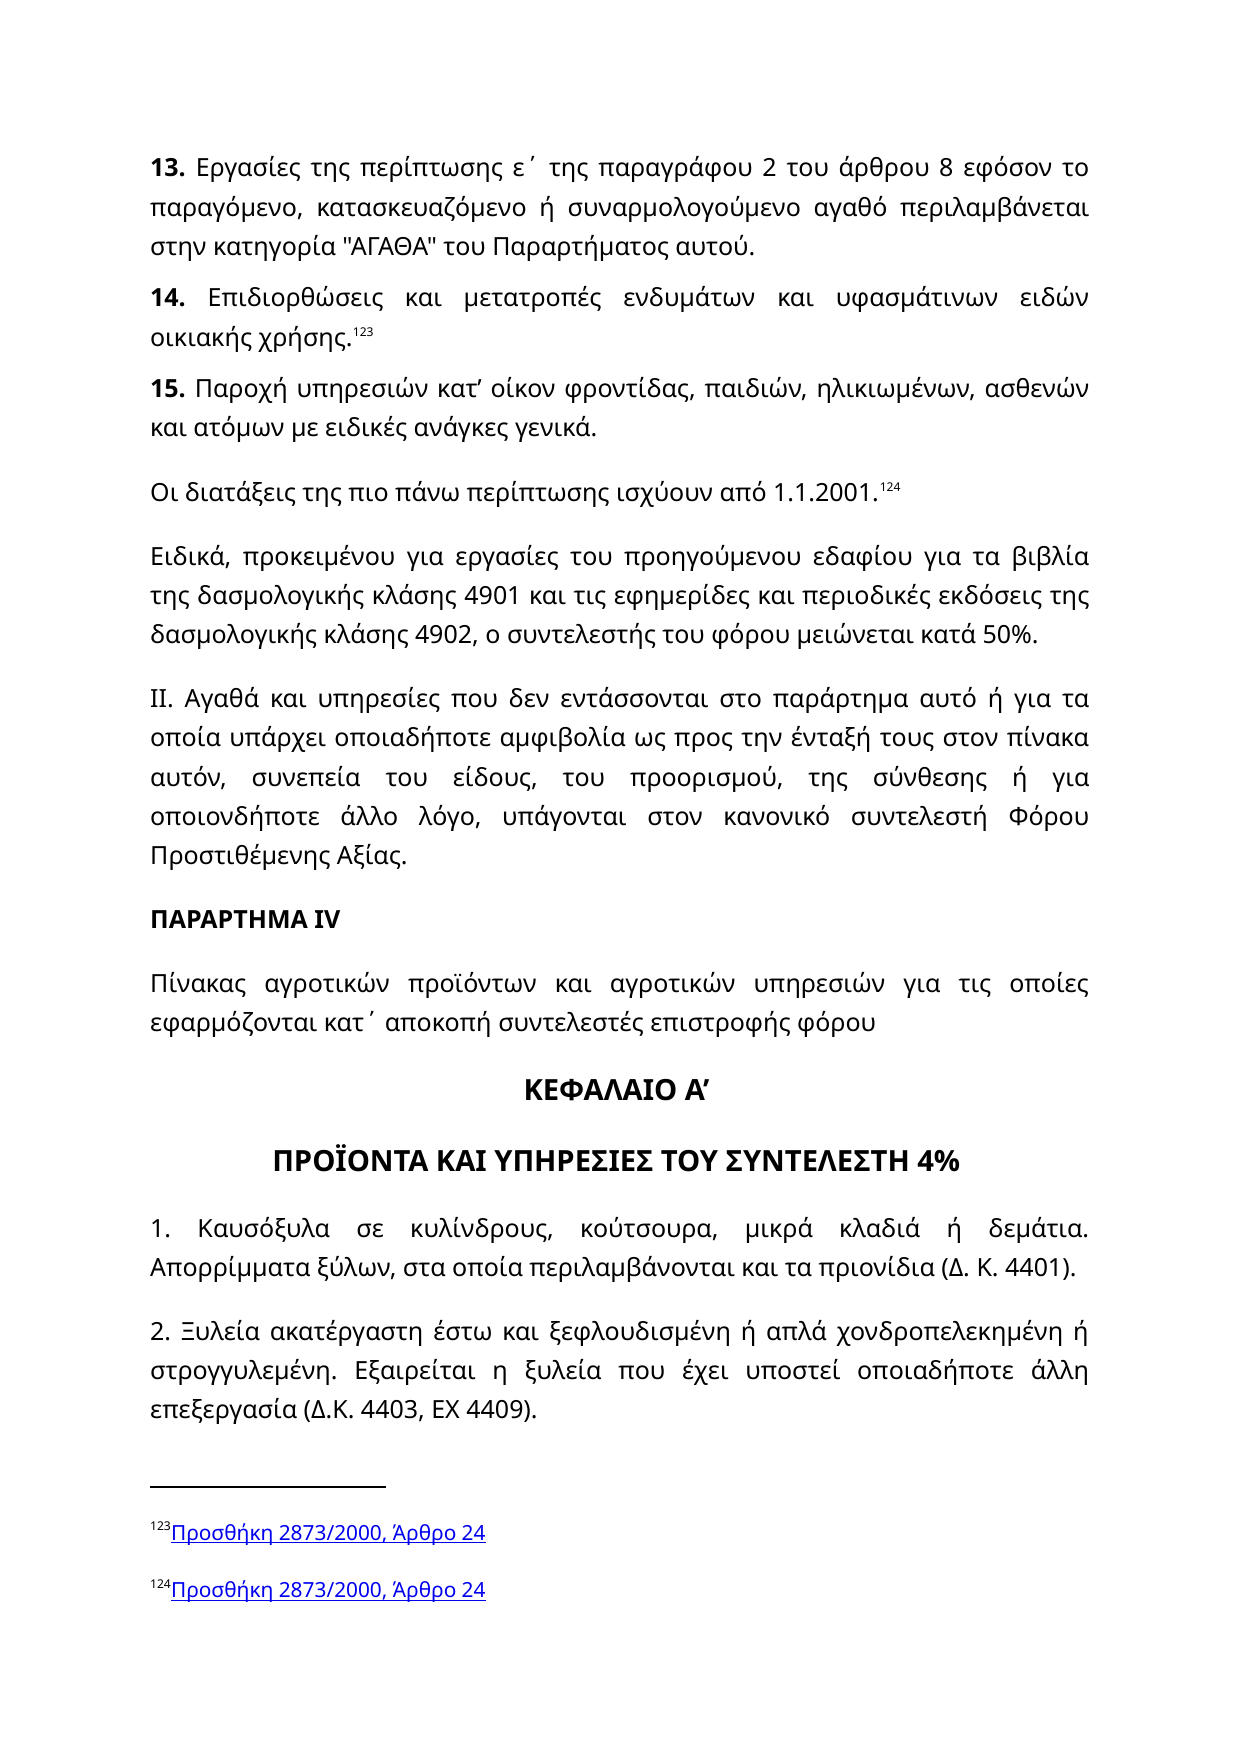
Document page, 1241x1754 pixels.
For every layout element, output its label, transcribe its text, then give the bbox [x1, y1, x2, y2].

text Ειδικά, προκειμένου για εργασίες του προηγούμενου εδαφίου για τα βιβλία της δασμολογικής κλάσης 4901 και τις εφημερίδες και περιοδικές εκδόσεις της δασμολογικής κλάσης 4902, ο συντελεστής του φόρου μειώνεται κατά 50%. [150, 538, 1090, 651]
text II. Αγαθά και υπηρεσίες που δεν εντάσσονται στο παράρτημα αυτό ή για τα οποία υπάρχει οποιαδήποτε αμφιβολία ως προς την ένταξή τους στον πίνακα αυτόν, συνεπεία του είδους, του προορισμού, της σύνθεσης ή για οποιονδήποτε άλλο λόγο, υπάγονται στον κανονικό συντελεστή Φόρου Προστιθέμενης Αξίας. [150, 681, 1090, 872]
text 15. Παροχή υπηρεσιών κατ’ οίκον φροντίδας, παιδιών, ηλικιωμένων, ασθενών και ατόμων με ειδικές ανάγκες γενικά. [150, 371, 1090, 444]
subtitle ΠΡΟΪΟΝΤΑ ΚΑΙ ΥΠΗΡΕΣΙΕΣ ΤΟΥ ΣΥΝΤΕΛΕΣΤΗ 4% [150, 1140, 1090, 1179]
text 2. Ξυλεία ακατέργαστη έστω και ξεφλουδισμένη ή απλά χονδροπελεκημένη ή στρογγυλεμένη. Εξαιρείται η ξυλεία που έχει υποστεί οποιαδήποτε άλλη επεξεργασία (Δ.Κ. 4403, ΕΧ 4409). [150, 1314, 1090, 1426]
text Προσθήκη 2873/2000, Άρθρο 24 [150, 1576, 1090, 1604]
text ΠΑΡΑΡΤΗΜΑ IV [150, 902, 1090, 936]
text Πίνακας αγροτικών προϊόντων και αγροτικών υπηρεσιών για τις οποίες εφαρμόζονται κατ΄ αποκοπή συντελεστές επιστροφής φόρου [150, 966, 1090, 1039]
text 14. Επιδιορθώσεις και μετατροπές ενδυμάτων και υφασμάτινων ειδών οικιακής χρήσης. [150, 280, 1090, 353]
text Οι διατάξεις της πιο πάνω περίπτωσης ισχύουν από 1.1.2001. [150, 474, 1090, 508]
text 13. Εργασίες της περίπτωσης ε΄ της παραγράφου 2 του άρθρου 8 εφόσον το παραγόμενο, κατασκευαζόμενο ή συναρμολογούμενο αγαθό περιλαμβάνεται στην κατηγορία "ΑΓΑΘΑ" του Παραρτήματος αυτού. [150, 150, 1090, 262]
subtitle ΚΕΦΑΛΑΙΟ Α’ [150, 1069, 1090, 1109]
text 1. Καυσόξυλα σε κυλίνδρους, κούτσουρα, μικρά κλαδιά ή δεμάτια. Απορρίμματα ξύλων, στα οποία περιλαμβάνονται και τα πριονίδια (Δ. Κ. 4401). [150, 1210, 1090, 1284]
text Προσθήκη 2873/2000, Άρθρο 24 [150, 1518, 1090, 1546]
